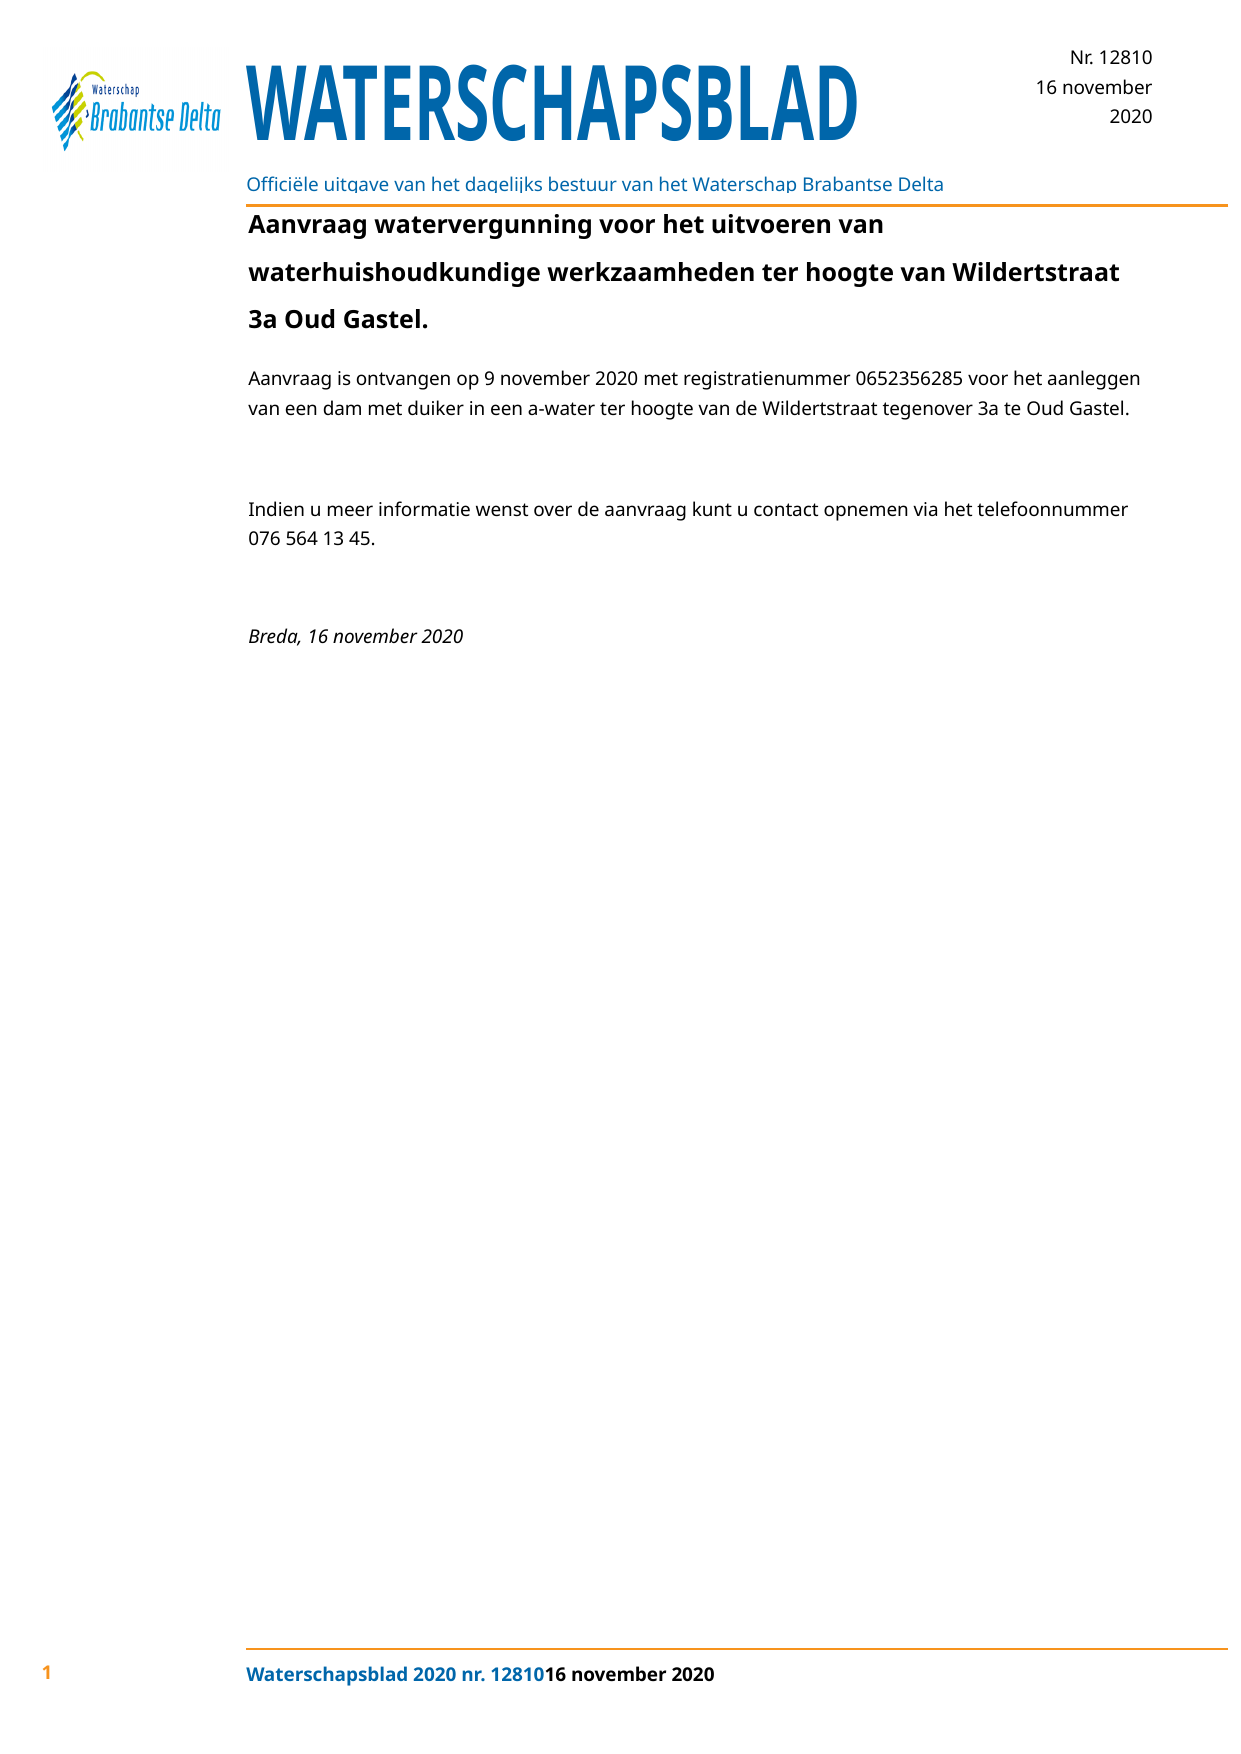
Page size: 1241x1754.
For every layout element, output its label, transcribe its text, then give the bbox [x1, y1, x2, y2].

picture [41, 47, 231, 172]
text Aanvraag watervergunning voor het uitvoeren van waterhuishoudkundige werkzaamheden ter hoogte van Wildertstraat 3a Oud Gastel. [248, 207, 1152, 336]
text Indien u meer informatie wenst over de aanvraag kunt u contact opnemen via het telefoonnummer 076 564 13 45. [248, 496, 1152, 551]
text Aanvraag is ontvangen op 9 november 2020 met registratienummer 0652356285 voor het aanleggen van een dam met duiker in een a-water ter hoogte van de Wildertstraat tegenover 3a te Oud Gastel. [248, 366, 1152, 421]
text Breda, 16 november 2020 [248, 624, 1152, 649]
